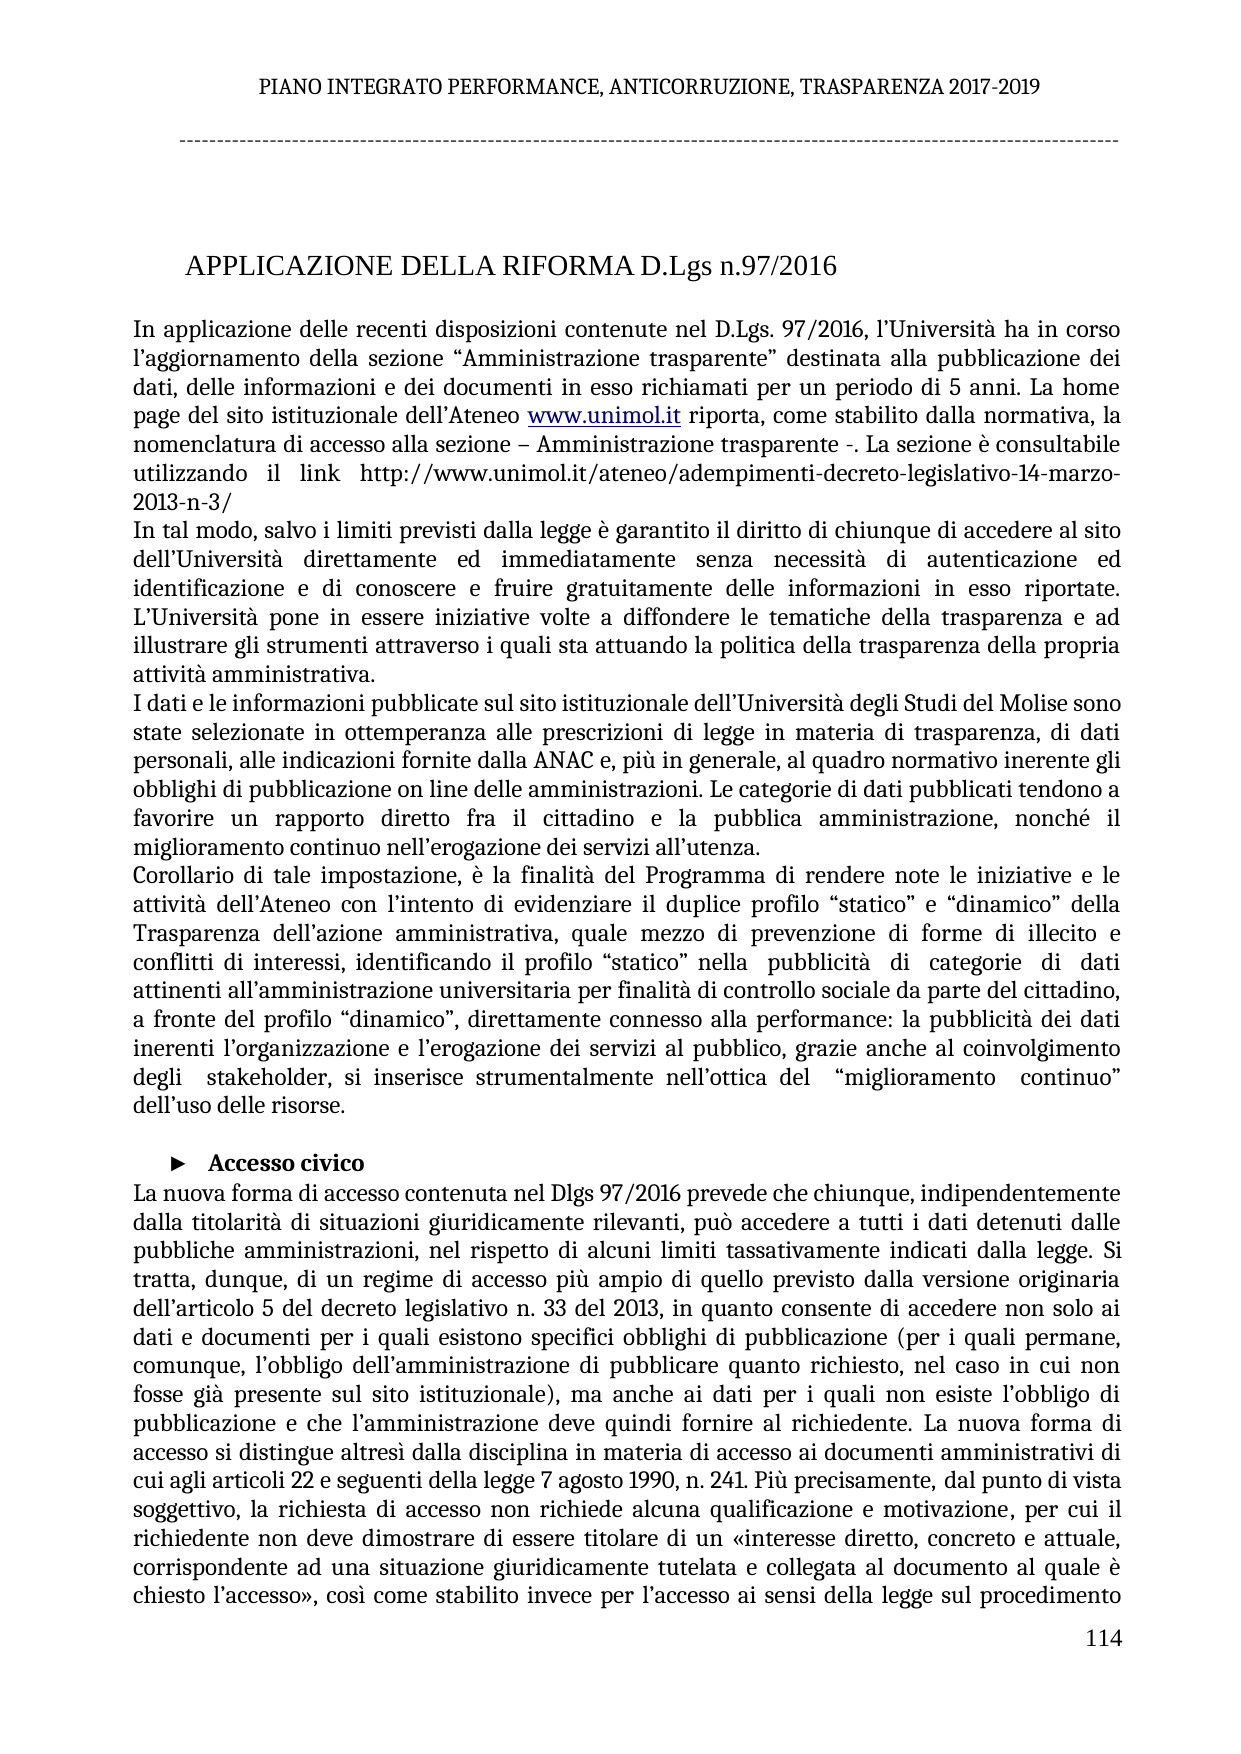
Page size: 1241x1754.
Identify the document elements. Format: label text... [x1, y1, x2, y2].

text I dati e le informazioni pubblicate sul sito istituzionale dell’Università degli Studi del Molise sono state selezionate in ottemperanza alle prescrizioni di legge in materia di trasparenza, di dati personali, alle indicazioni fornite dalla ANAC e, più in generale, al quadro normativo inerente gli obblighi di pubblicazione on line delle amministrazioni. Le categorie di dati pubblicati tendono a favorire un rapporto diretto fra il cittadino e la pubblica amministrazione, nonché il miglioramento continuo nell’erogazione dei servizi all’utenza. [133, 689, 1122, 861]
text In applicazione delle recenti disposizioni contenute nel D.Lgs. 97/2016, l’Università ha in corso l’aggiornamento della sezione “Amministrazione trasparente” destinata alla pubblicazione dei dati, delle informazioni e dei documenti in esso richiamati per un periodo di 5 anni. La home page del sito istituzionale dell’Ateneo www.unimol.it riporta, come stabilito dalla normativa, la nomenclatura di accesso alla sezione – Amministrazione trasparente -. La sezione è consultabile utilizzando il link http://www.unimol.it/ateneo/adempimenti-decreto-legislativo-14-marzo-2013-n-3/ [133, 315, 1122, 516]
subtitle APPLICAZIONE DELLA RIFORMA D.Lgs n.97/2016 [177, 248, 1122, 281]
text Corollario di tale impostazione, è la finalità del Programma di rendere note le iniziative e le attività dell’Ateneo con l’intento di evidenziare il duplice profilo “statico” e “dinamico” della Trasparenza dell’azione amministrativa, quale mezzo di prevenzione di forme di illecito e conflitti di interessi, identificando il profilo “statico” nella pubblicità di categorie di dati attinenti all’amministrazione universitaria per finalità di controllo sociale da parte del cittadino, a fronte del profilo “dinamico”, direttamente connesso alla performance: la pubblicità dei dati inerenti l’organizzazione e l’erogazione dei servizi al pubblico, grazie anche al coinvolgimento degli stakeholder, si inserisce strumentalmente nell’ottica del “miglioramento continuo” dell’uso delle risorse. [133, 861, 1122, 1120]
list Accesso civico [170, 1149, 1122, 1179]
text In tal modo, salvo i limiti previsti dalla legge è garantito il diritto di chiunque di accedere al sito dell’Università direttamente ed immediatamente senza necessità di autenticazione ed identificazione e di conoscere e fruire gratuitamente delle informazioni in esso riportate. L’Università pone in essere iniziative volte a diffondere le tematiche della trasparenza e ad illustrare gli strumenti attraverso i quali sta attuando la politica della trasparenza della propria attività amministrativa. [133, 516, 1122, 689]
text La nuova forma di accesso contenuta nel Dlgs 97/2016 prevede che chiunque, indipendentemente dalla titolarità di situazioni giuridicamente rilevanti, può accedere a tutti i dati detenuti dalle pubbliche amministrazioni, nel rispetto di alcuni limiti tassativamente indicati dalla legge. Si tratta, dunque, di un regime di accesso più ampio di quello previsto dalla versione originaria dell’articolo 5 del decreto legislativo n. 33 del 2013, in quanto consente di accedere non solo ai dati e documenti per i quali esistono specifici obblighi di pubblicazione (per i quali permane, comunque, l’obbligo dell’amministrazione di pubblicare quanto richiesto, nel caso in cui non fosse già presente sul sito istituzionale), ma anche ai dati per i quali non esiste l’obbligo di pubblicazione e che l’amministrazione deve quindi fornire al richiedente. La nuova forma di accesso si distingue altresì dalla disciplina in materia di accesso ai documenti amministrativi di cui agli articoli 22 e seguenti della legge 7 agosto 1990, n. 241. Più precisamente, dal punto di vista soggettivo, la richiesta di accesso non richiede alcuna qualificazione e motivazione, per cui il richiedente non deve dimostrare di essere titolare di un «interesse diretto, concreto e attuale, corrispondente ad una situazione giuridicamente tutelata e collegata al documento al quale è chiesto l’accesso», così come stabilito invece per l’accesso ai sensi della legge sul procedimento [133, 1179, 1122, 1610]
